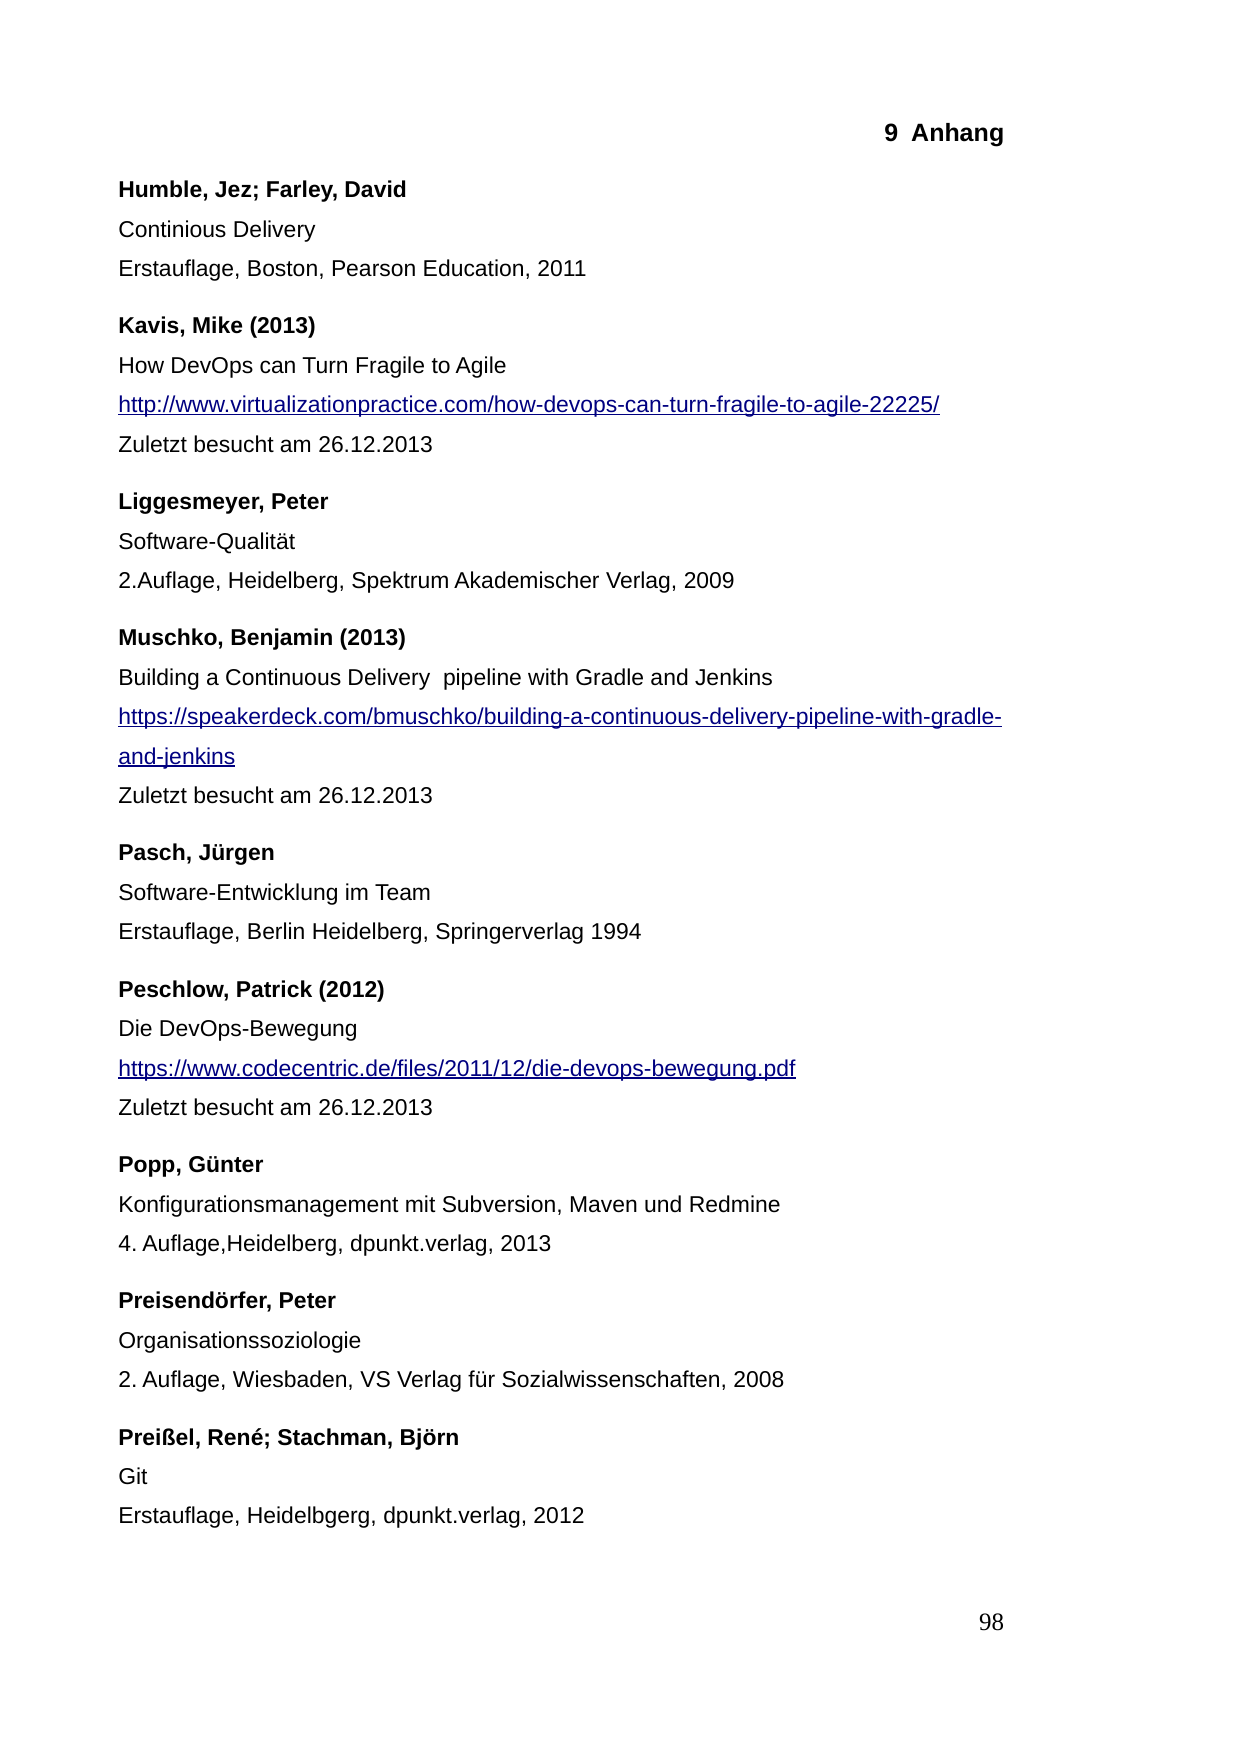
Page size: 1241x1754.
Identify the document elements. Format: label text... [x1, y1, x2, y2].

text Peschlow, Patrick (2012) Die DevOps-Bewegung https://www.codecentric.de/files/2011/12/die-devops-bewegung.pdf Zuletzt besucht am 26.12.2013 [118, 976, 1004, 1120]
text Muschko, Benjamin (2013) Building a Continuous Delivery pipeline with Gradle and Jenkins https://speakerdeck.com/bmuschko/building-a-continuous-delivery-pipeline-with-gradle-and-jenkins Zuletzt besucht am 26.12.2013 [118, 624, 1004, 808]
text Kavis, Mike (2013) How DevOps can Turn Fragile to Agile http://www.virtualizationpractice.com/how-devops-can-turn-fragile-to-agile-22225/ Zuletzt besucht am 26.12.2013 [118, 312, 1004, 457]
text Preißel, René; Stachman, Björn Git Erstauflage, Heidelbgerg, dpunkt.verlag, 2012 [118, 1423, 1004, 1529]
text Humble, Jez; Farley, David Continious Delivery Erstauflage, Boston, Pearson Education, 2011 [118, 176, 1004, 282]
text Pasch, Jürgen Software-Entwicklung im Team Erstauflage, Berlin Heidelberg, Springerverlag 1994 [118, 839, 1004, 945]
text Liggesmeyer, Peter Software-Qualität 2.Auflage, Heidelberg, Spektrum Akademischer Verlag, 2009 [118, 488, 1004, 593]
text Preisendörfer, Peter Organisationssoziologie 2. Auflage, Wiesbaden, VS Verlag für Sozialwissenschaften, 2008 [118, 1287, 1004, 1393]
text Popp, Günter Konfigurationsmanagement mit Subversion, Maven und Redmine 4. Auflage,Heidelberg, dpunkt.verlag, 2013 [118, 1151, 1004, 1256]
